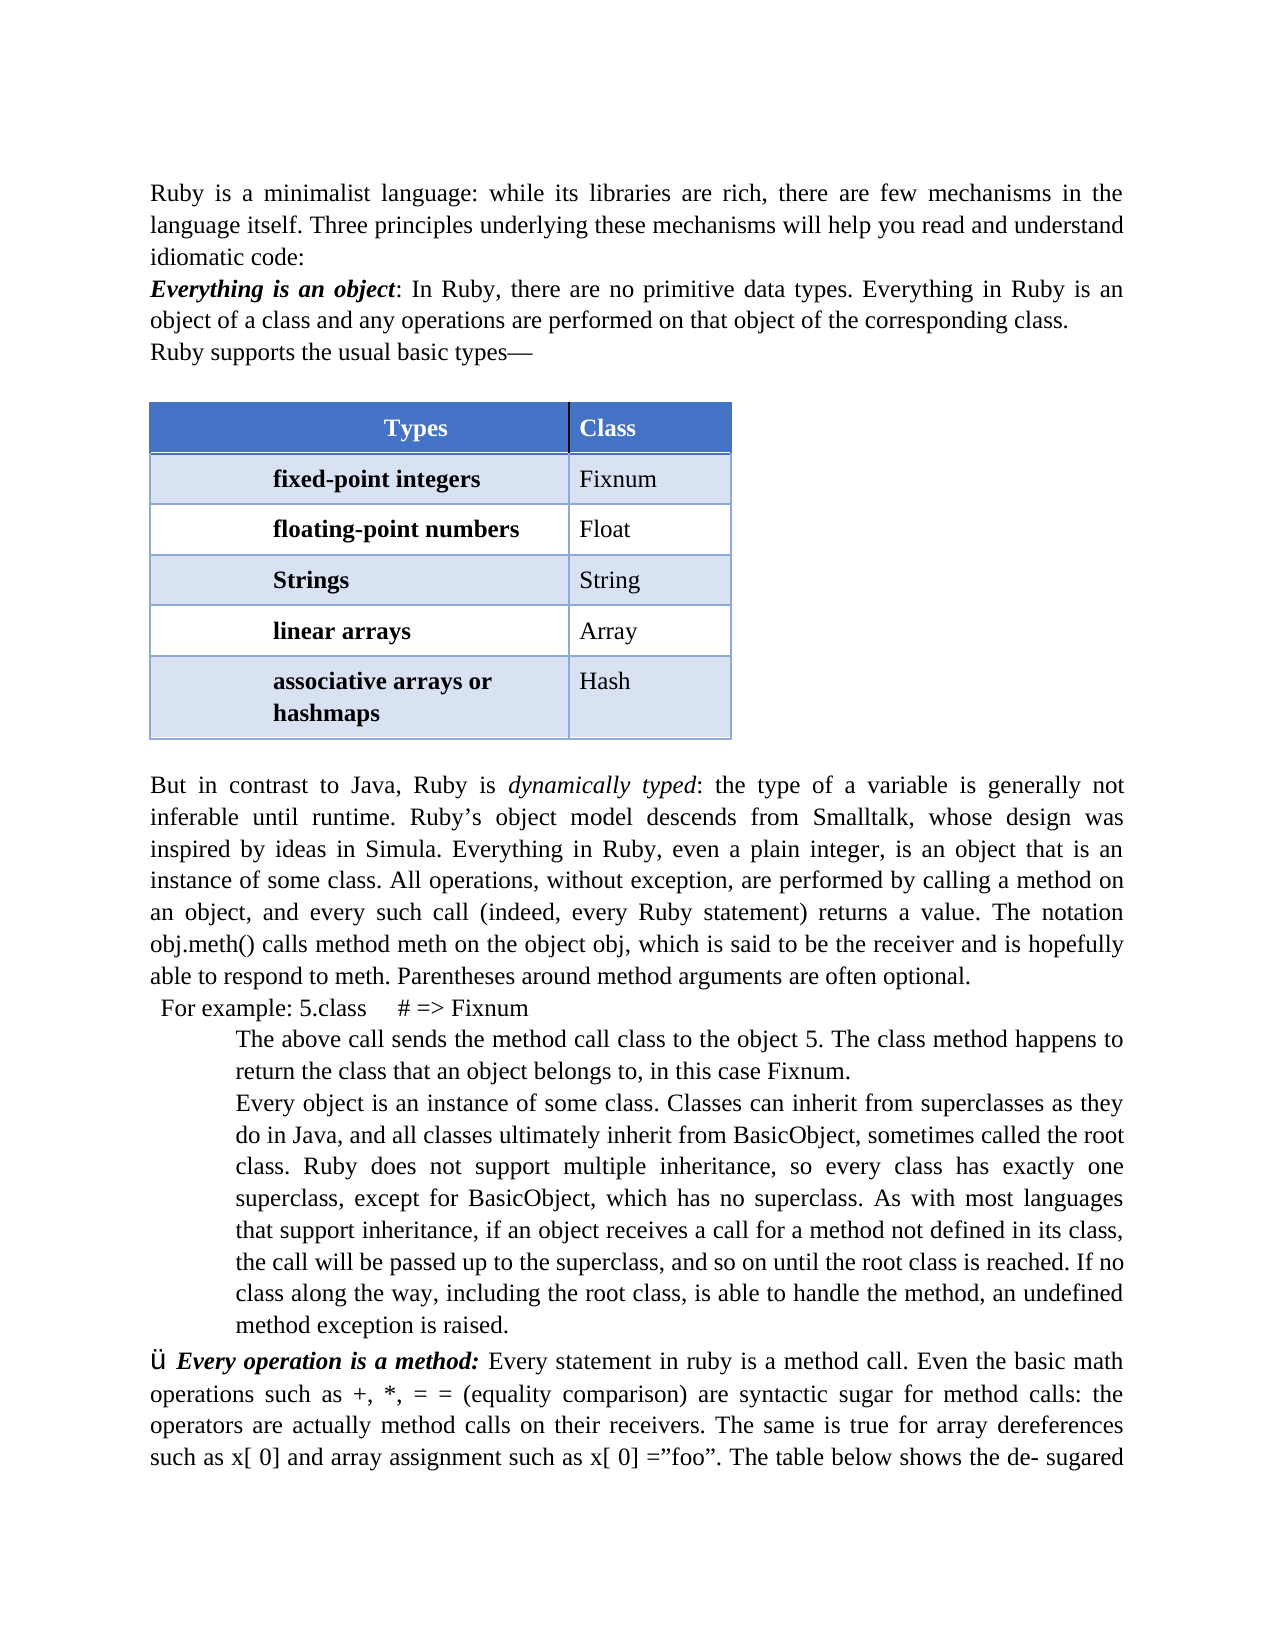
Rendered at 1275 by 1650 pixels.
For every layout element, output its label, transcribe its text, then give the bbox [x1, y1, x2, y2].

table_cell linear arrays [151, 606, 568, 655]
text But in contrast to Java, Ruby is dynamically typed: the type of a variable is generally not inferable until runtime. Ruby’s object model descends from Smalltalk, whose design was inspired by ideas in Simula. Everything in Ruby, even a plain integer, is an object that is an instance of some class. All operations, without exception, are performed by calling a method on an object, and every such call (indeed, every Ruby statement) returns a value. The notation obj.meth() calls method meth on the object obj, which is said to be the receiver and is hopefully able to respond to meth. Parentheses around method arguments are often optional. [150, 771, 1125, 989]
table_cell Hash [570, 657, 730, 737]
text The above call sends the method call class to the object 5. The class method happens to return the class that an object belongs to, in this case Fixnum. [235, 1025, 1125, 1085]
table_cell Strings [151, 556, 568, 604]
text Ruby supports the usual basic types— [150, 338, 1125, 366]
text Every object is an instance of some class. Classes can inherit from superclasses as they do in Java, and all classes ultimately inherit from BasicObject, sometimes called the root class. Ruby does not support multiple inheritance, so every class has exactly one superclass, except for BasicObject, which has no superclass. As with most languages that support inheritance, if an object receives a call for a method not defined in its class, the call will be passed up to the superclass, and so on until the root class is reached. If no class along the way, including the root class, is able to handle the method, an undefined method exception is raised. [235, 1089, 1125, 1339]
text For example: 5.class # => Fixnum [150, 994, 1125, 1021]
table_cell fixed-point integers [151, 455, 568, 503]
table_header Class [570, 404, 730, 452]
table_cell Array [570, 606, 730, 655]
table_cell Float [570, 505, 730, 554]
table_cell String [570, 556, 730, 604]
text Ruby is a minimalist language: while its libraries are rich, there are few mechanisms in the language itself. Three principles underlying these mechanisms will help you read and understand idiomatic code: [150, 179, 1125, 271]
text ü Every operation is a method: Every statement in ruby is a method call. Even the basic math operations such as +, *, = = (equality comparison) are syntactic sugar for method calls: the operators are actually method calls on their receivers. The same is true for array dereferences such as x[ 0] and array assignment such as x[ 0] =”foo”. The table below shows the de- sugared [150, 1343, 1125, 1471]
table_header Types [151, 404, 568, 452]
table_cell Fixnum [570, 455, 730, 503]
text Everything is an object: In Ruby, there are no primitive data types. Everything in Ruby is an object of a class and any operations are performed on that object of the corresponding class. [150, 275, 1125, 334]
table_cell floating-point numbers [151, 505, 568, 554]
table_cell associative arrays or hashmaps [151, 657, 568, 737]
